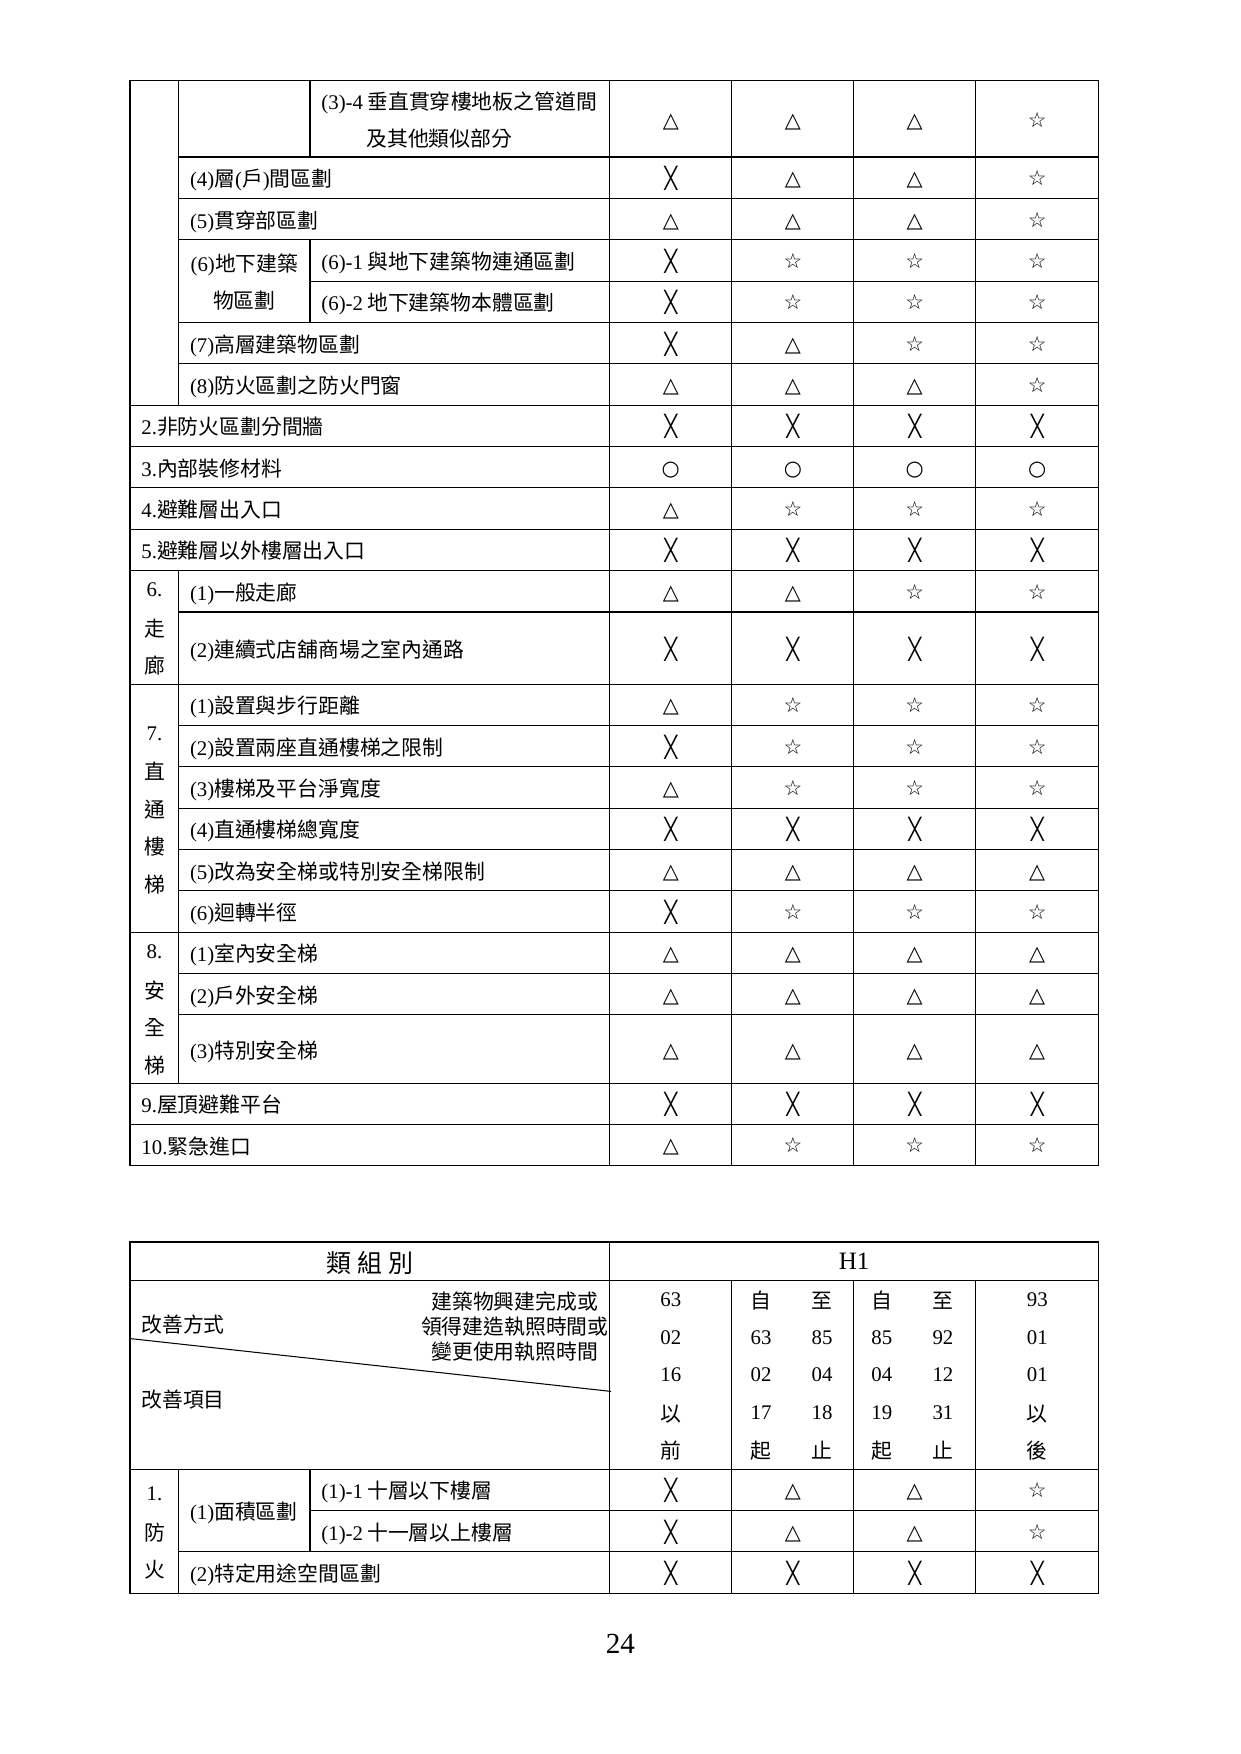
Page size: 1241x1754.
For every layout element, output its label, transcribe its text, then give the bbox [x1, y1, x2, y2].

table_cell ☆ [854, 323, 975, 363]
table_cell △ [732, 571, 853, 611]
table_cell ╳ [610, 1552, 731, 1593]
table_cell (3)-4垂直貫穿樓地板之管道間及其他類似部分 [311, 81, 609, 156]
table_cell △ [854, 974, 975, 1014]
table_cell △ [976, 933, 1098, 973]
table_cell 93 01 01 以 後 [976, 1281, 1098, 1468]
table_cell ╳ [976, 613, 1098, 683]
table_cell ╳ [610, 323, 731, 363]
table_cell △ [610, 1125, 731, 1165]
table_cell △ [610, 488, 731, 529]
table_cell ☆ [732, 240, 853, 281]
table_cell ☆ [854, 488, 975, 529]
table_cell ☆ [854, 282, 975, 322]
table_cell (6)-2地下建築物本體區劃 [311, 282, 609, 322]
table_cell 至 85 04 18 止 [790, 1281, 853, 1468]
table_cell △ [732, 1015, 853, 1083]
table_cell (5)改為安全梯或特別安全梯限制 [179, 850, 609, 890]
table_cell △ [610, 933, 731, 973]
table_cell ☆ [732, 726, 853, 766]
table_cell △ [854, 933, 975, 973]
table_cell 改善方式 改善項目 [131, 1281, 609, 1390]
table_cell (2)設置兩座直通樓梯之限制 [179, 726, 609, 766]
table_cell (2)特定用途空間區劃 [179, 1552, 609, 1593]
table_cell ╳ [976, 530, 1098, 570]
table_cell △ [854, 364, 975, 404]
table_cell ╳ [610, 613, 731, 683]
table_cell ☆ [976, 158, 1098, 198]
table_cell ☆ [854, 767, 975, 808]
table_cell ╳ [610, 1470, 731, 1510]
table_cell (5)貫穿部區劃 [179, 199, 609, 239]
table_cell 9.屋頂避難平台 [131, 1084, 609, 1124]
table_cell ☆ [976, 726, 1098, 766]
table_cell ╳ [854, 406, 975, 446]
table_cell ☆ [976, 81, 1098, 156]
table_cell ╳ [610, 282, 731, 322]
table_cell (1)-1十層以下樓層 [311, 1470, 609, 1510]
table_cell ╳ [610, 1084, 731, 1124]
table_header 類 組 別 [131, 1243, 609, 1280]
table_cell ╳ [976, 809, 1098, 849]
table_cell ☆ [854, 1125, 975, 1165]
table_cell △ [976, 974, 1098, 1014]
table_cell △ [854, 1511, 975, 1551]
table_cell △ [854, 158, 975, 198]
table_cell ☆ [976, 571, 1098, 611]
table_cell 1.防火 [131, 1470, 178, 1593]
table_cell △ [976, 1015, 1098, 1083]
table_cell ☆ [732, 282, 853, 322]
table_cell [131, 81, 178, 404]
table_cell ╳ [732, 1552, 853, 1593]
table_cell 至 92 12 31 止 [910, 1281, 975, 1468]
table_cell 7.直通樓梯 [131, 685, 178, 932]
table_cell △ [732, 1511, 853, 1551]
table_cell ☆ [854, 240, 975, 281]
table_cell ○ [976, 447, 1098, 487]
table_cell ☆ [976, 488, 1098, 529]
table_cell ☆ [854, 891, 975, 932]
table_cell ╳ [976, 406, 1098, 446]
table_cell ╳ [854, 1084, 975, 1124]
table_cell ╳ [976, 1552, 1098, 1593]
table_cell 2.非防火區劃分間牆 [131, 406, 609, 446]
table_cell (2)連續式店舖商場之室內通路 [179, 613, 609, 683]
table_cell 6.走廊 [131, 571, 178, 683]
table_cell ╳ [854, 1552, 975, 1593]
table_cell ☆ [976, 1125, 1098, 1165]
table_cell ☆ [976, 199, 1098, 239]
table_cell (1)-2十一層以上樓層 [311, 1511, 609, 1551]
table_cell ○ [610, 447, 731, 487]
table_cell (4)直通樓梯總寬度 [179, 809, 609, 849]
table_cell ╳ [610, 809, 731, 849]
table_cell 自 85 04 19 起 [854, 1281, 910, 1468]
table_cell (6)地下建築物區劃 [179, 240, 309, 322]
table_cell ☆ [976, 891, 1098, 932]
table_cell (1)設置與步行距離 [179, 685, 609, 725]
table_cell ☆ [732, 891, 853, 932]
table_cell △ [732, 1470, 853, 1510]
table_cell ☆ [732, 767, 853, 808]
table_cell ╳ [610, 1511, 731, 1551]
table_cell (7)高層建築物區劃 [179, 323, 609, 363]
table_cell ☆ [854, 571, 975, 611]
table_cell (6)迴轉半徑 [179, 891, 609, 932]
table_cell ☆ [976, 282, 1098, 322]
table_cell ☆ [976, 1511, 1098, 1551]
table_cell (1)室內安全梯 [179, 933, 609, 973]
table_cell ☆ [976, 364, 1098, 404]
table_cell 8.安全梯 [131, 933, 178, 1083]
table_cell (6)-1與地下建築物連通區劃 [311, 240, 609, 281]
table_cell △ [732, 158, 853, 198]
table_cell ☆ [732, 488, 853, 529]
table_cell ╳ [732, 613, 853, 683]
table_cell ╳ [610, 891, 731, 932]
table_cell ☆ [732, 1125, 853, 1165]
table_cell (3)樓梯及平台淨寬度 [179, 767, 609, 808]
table_cell ╳ [610, 726, 731, 766]
table_cell △ [732, 81, 853, 156]
table_cell (4)層(戶)間區劃 [179, 158, 609, 198]
table_cell 63 02 16 以 前 [610, 1281, 731, 1468]
table_cell ☆ [976, 767, 1098, 808]
table_cell △ [854, 850, 975, 890]
table_cell ╳ [732, 406, 853, 446]
table_cell ○ [732, 447, 853, 487]
table_cell △ [732, 850, 853, 890]
table_cell △ [610, 850, 731, 890]
table_cell ╳ [732, 809, 853, 849]
table_cell △ [610, 571, 731, 611]
table_header H1 [610, 1243, 1098, 1280]
table_cell △ [854, 81, 975, 156]
table_cell △ [976, 850, 1098, 890]
table_cell 5.避難層以外樓層出入口 [131, 530, 609, 570]
table_cell ☆ [976, 1470, 1098, 1510]
table_cell 4.避難層出入口 [131, 488, 609, 529]
table_cell ☆ [976, 240, 1098, 281]
table_cell ╳ [610, 158, 731, 198]
table_cell △ [610, 685, 731, 725]
table_cell △ [610, 974, 731, 1014]
table_cell △ [732, 323, 853, 363]
table_cell ☆ [732, 685, 853, 725]
table_cell ☆ [976, 323, 1098, 363]
table_cell ╳ [976, 1084, 1098, 1124]
table_cell △ [854, 1470, 975, 1510]
table_cell △ [854, 1015, 975, 1083]
table_cell ╳ [610, 406, 731, 446]
table_cell 改善方式 改善項目 [131, 1340, 609, 1468]
table_cell 自 63 02 17 起 [732, 1281, 790, 1468]
table_cell △ [732, 974, 853, 1014]
table_cell ╳ [610, 530, 731, 570]
table_cell 10.緊急進口 [131, 1125, 609, 1165]
table_cell 3.內部裝修材料 [131, 447, 609, 487]
table_cell △ [732, 364, 853, 404]
table_cell △ [732, 933, 853, 973]
table_cell ╳ [610, 240, 731, 281]
table_cell △ [610, 81, 731, 156]
table_cell △ [854, 199, 975, 239]
table_cell ╳ [854, 613, 975, 683]
table_cell (1)一般走廊 [179, 571, 609, 611]
table_cell (1)面積區劃 [179, 1470, 309, 1551]
table_cell ☆ [854, 726, 975, 766]
table_cell △ [732, 199, 853, 239]
table_cell △ [610, 364, 731, 404]
table_cell ╳ [854, 530, 975, 570]
table_cell (3)特別安全梯 [179, 1015, 609, 1083]
table_cell △ [610, 199, 731, 239]
table_cell ☆ [976, 685, 1098, 725]
table_cell (8)防火區劃之防火門窗 [179, 364, 609, 404]
table_cell ╳ [732, 1084, 853, 1124]
table_cell △ [610, 1015, 731, 1083]
table_cell [179, 81, 309, 156]
table_cell △ [610, 767, 731, 808]
table_cell ○ [854, 447, 975, 487]
table_cell (2)戶外安全梯 [179, 974, 609, 1014]
table_cell ╳ [732, 530, 853, 570]
table_cell ╳ [854, 809, 975, 849]
table_cell ☆ [854, 685, 975, 725]
